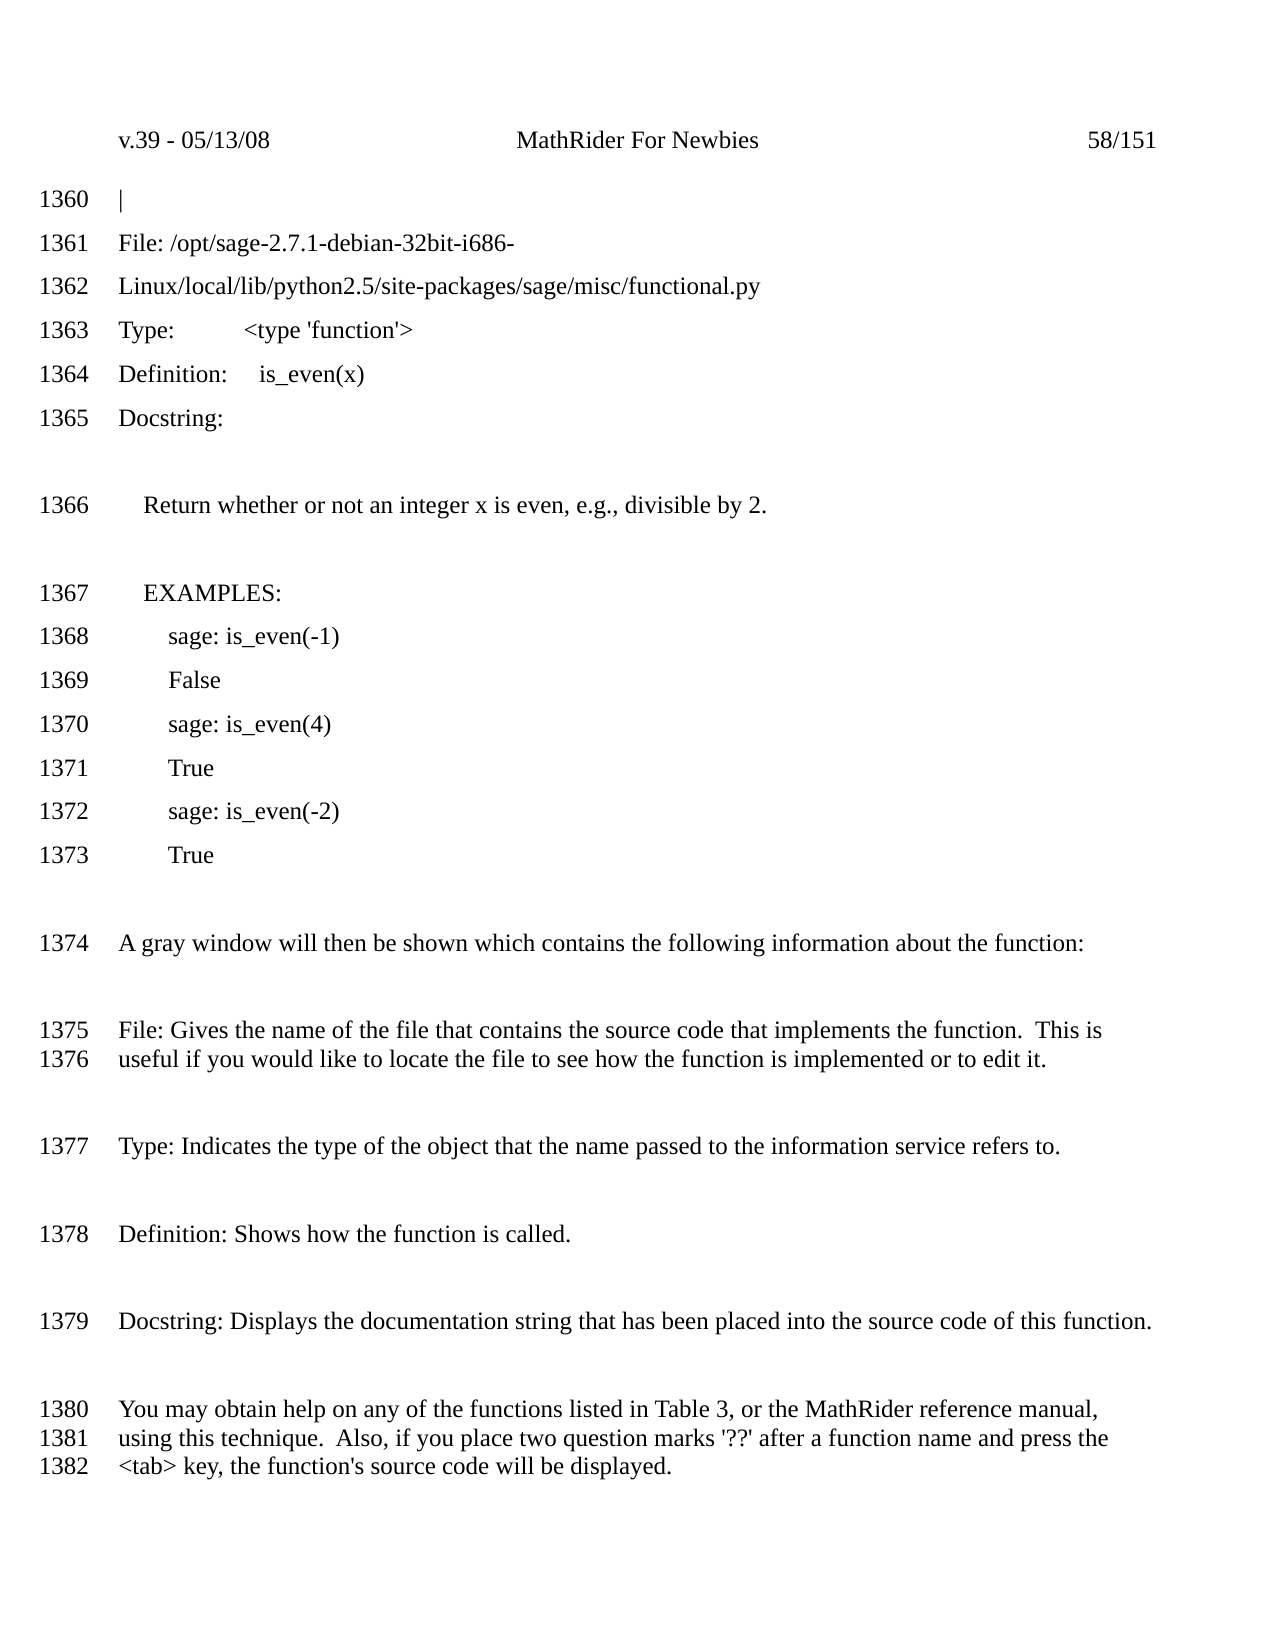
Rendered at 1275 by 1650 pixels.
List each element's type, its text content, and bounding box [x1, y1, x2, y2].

text You may obtain help on any of the functions listed in Table 3, or the MathRider reference manual, using this technique. Also, if you place two question marks '??' after a function name and press the <tab> key, the function's source code will be displayed. [118, 1394, 1157, 1480]
text sage: is_even(4) [118, 709, 1157, 738]
text True [118, 840, 1157, 869]
text Definition: is_even(x) [118, 359, 1157, 388]
text EXAMPLES: [118, 578, 1157, 606]
text Definition: Shows how the function is called. [118, 1219, 1157, 1248]
text Type: Indicates the type of the object that the name passed to the information service refers to. [118, 1131, 1157, 1160]
text sage: is_even(-1) [118, 621, 1157, 650]
text sage: is_even(-2) [118, 796, 1157, 825]
text Docstring: Displays the documentation string that has been placed into the source code of this function. [118, 1306, 1157, 1335]
text File: Gives the name of the file that contains the source code that implements the function. This is useful if you would like to locate the file to see how the function is implemented or to edit it. [118, 1015, 1157, 1073]
text True [118, 753, 1157, 781]
text File: /opt/sage-2.7.1-debian-32bit-i686- [118, 228, 1157, 256]
text Type: <type 'function'> [118, 315, 1157, 344]
text Return whether or not an integer x is even, e.g., divisible by 2. [118, 490, 1157, 519]
text False [118, 665, 1157, 694]
text | [118, 184, 1157, 213]
text Docstring: [118, 403, 1157, 431]
text A gray window will then be shown which contains the following information about the function: [118, 928, 1157, 956]
text Linux/local/lib/python2.5/site-packages/sage/misc/functional.py [118, 271, 1157, 300]
